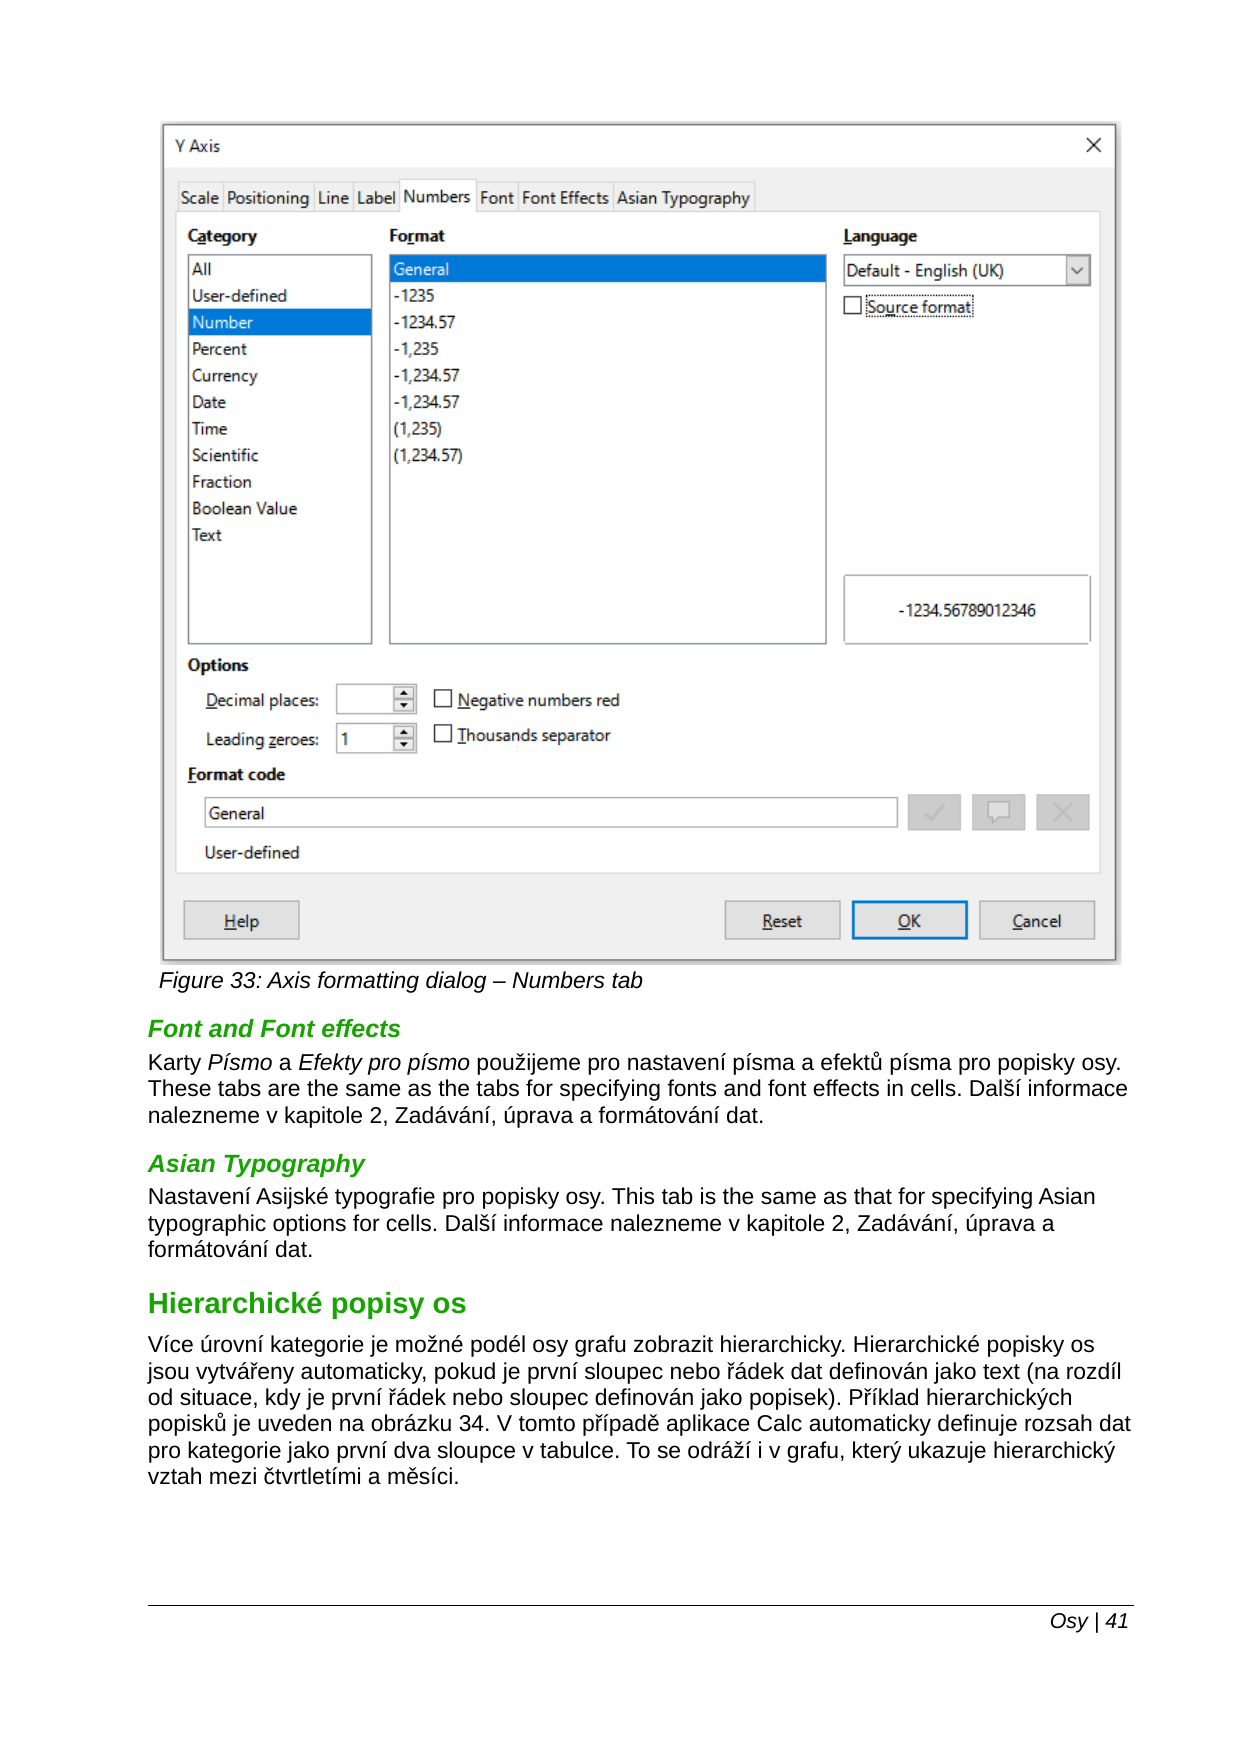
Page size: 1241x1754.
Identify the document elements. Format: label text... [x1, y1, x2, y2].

picture [160, 121, 1122, 965]
text Figure 33: Axis formatting dialog – Numbers tab [157, 965, 1124, 994]
subtitle Font and Font effects [148, 1014, 1134, 1043]
text Nastavení Asijské typografie pro popisky osy. This tab is the same as that for specifying Asian typographic options for cells. Další informace nalezneme v kapitole 2, Zadávání, úprava a formátování dat. [148, 1183, 1134, 1262]
text Karty Písmo a Efekty pro písmo použijeme pro nastavení písma a efektů písma pro popisky osy. These tabs are the same as the tabs for specifying fonts and font effects in cells. Další informace nalezneme v kapitole 2, Zadávání, úprava a formátování dat. [148, 1049, 1134, 1128]
subtitle Asian Typography [148, 1149, 1134, 1177]
subtitle Hierarchické popisy os [148, 1286, 1134, 1319]
text Více úrovní kategorie je možné podél osy grafu zobrazit hierarchicky. Hierarchické popisky os jsou vytvářeny automaticky, pokud je první sloupec nebo řádek dat definován jako text (na rozdíl od situace, kdy je první řádek nebo sloupec definován jako popisek). Příklad hierarchických popisků je uveden na obrázku 34. V tomto případě aplikace Calc automaticky definuje rozsah dat pro kategorie jako první dva sloupce v tabulce. To se odráží i v grafu, který ukazuje hierarchický vztah mezi čtvrtletími a měsíci. [148, 1331, 1134, 1489]
